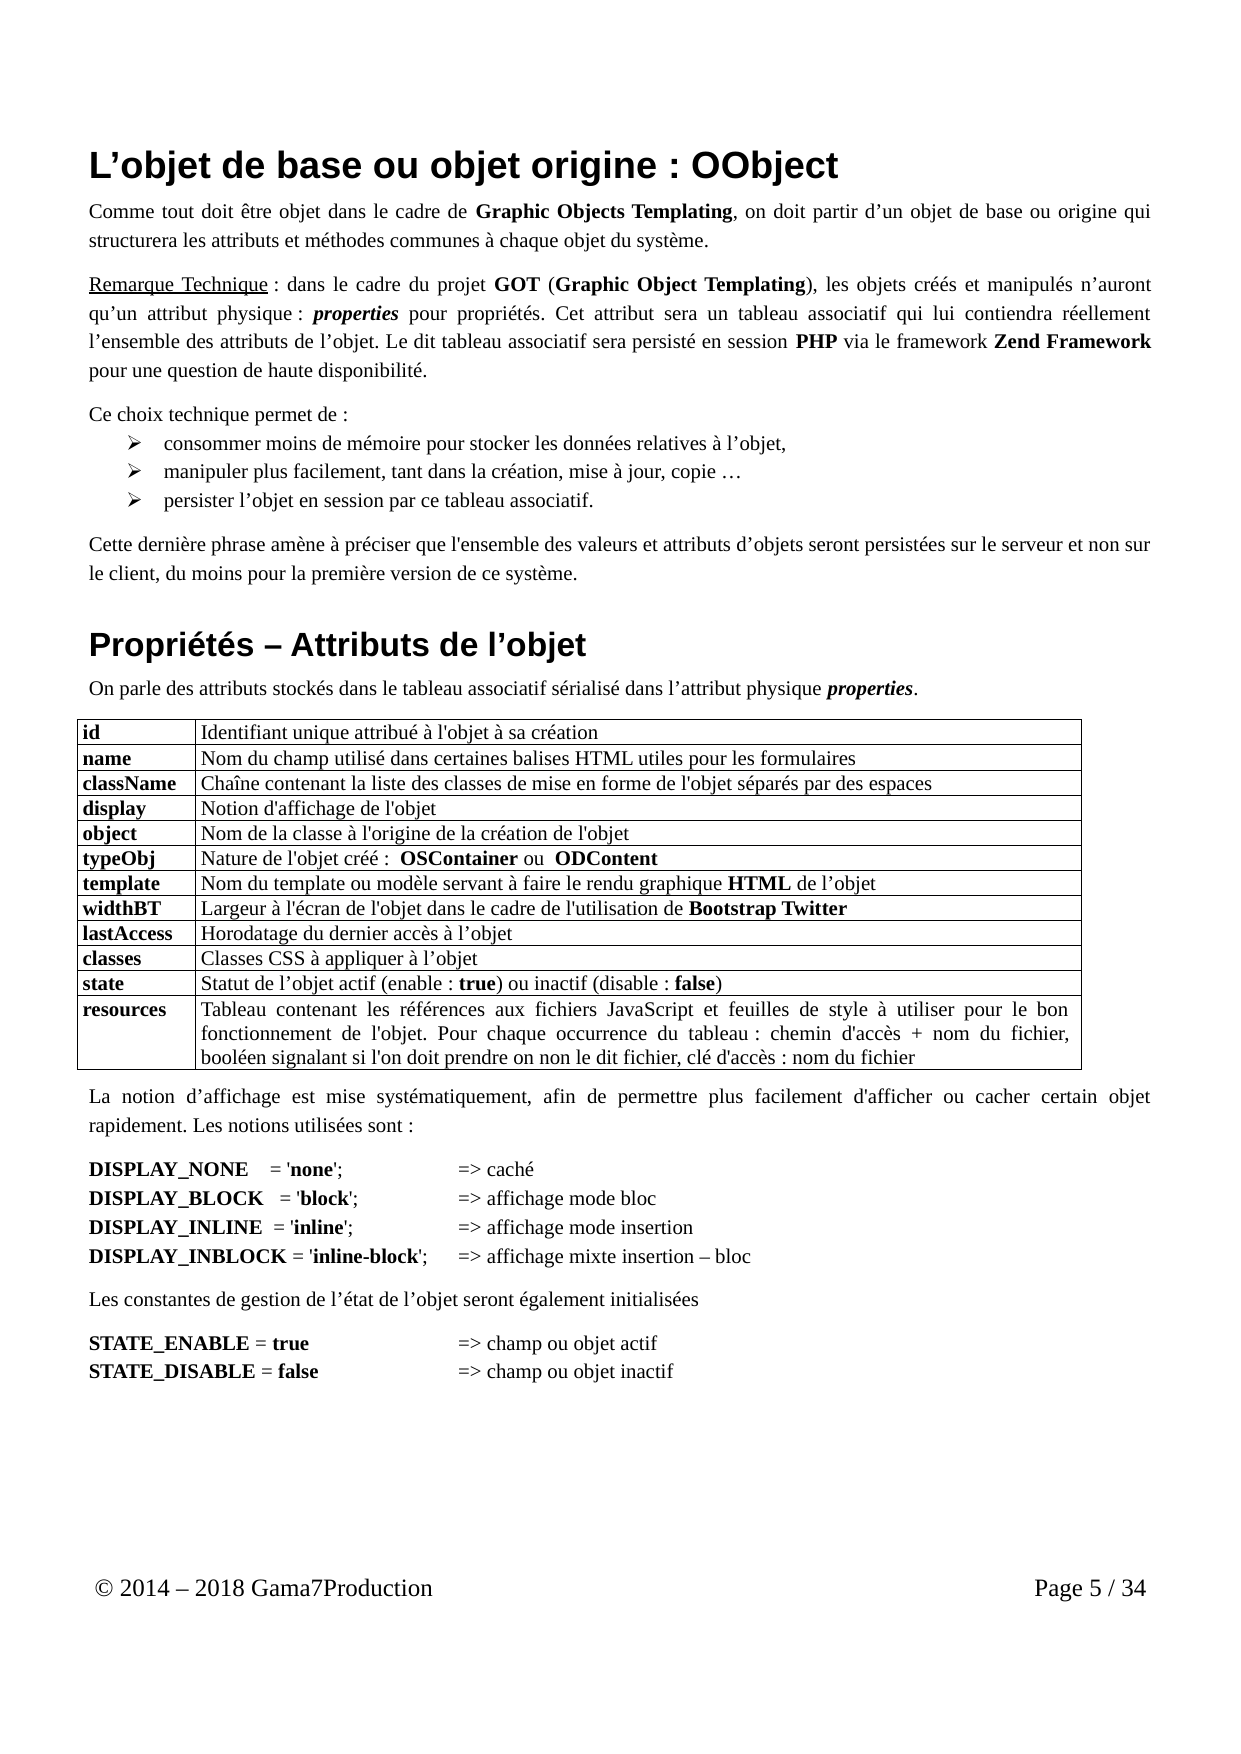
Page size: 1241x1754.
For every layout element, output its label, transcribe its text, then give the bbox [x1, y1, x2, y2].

text DISPLAY_INBLOCK = 'inline-block'; => affichage mixte insertion – bloc [88, 1243, 1152, 1268]
table_cell Nature de l'objet créé : OSContainer ou ODContent [196, 846, 1081, 870]
table_header Identifiant unique attribué à l'objet à sa création [196, 720, 1081, 744]
table_cell Statut de l’objet actif (enable : true) ou inactif (disable : false) [196, 971, 1081, 995]
table_cell Nom du template ou modèle servant à faire le rendu graphique HTML de l’objet [196, 871, 1081, 895]
text DISPLAY_INLINE = 'inline'; => affichage mode insertion [88, 1215, 1152, 1239]
table_cell className [78, 771, 195, 794]
table_cell name [78, 745, 195, 769]
table_cell object [78, 821, 195, 845]
table_cell Nom de la classe à l'origine de la création de l'objet [196, 821, 1081, 845]
text Comme tout doit être objet dans le cadre de Graphic Objects Templating, on doit partir d’un objet de base ou origine qui structurera les attributs et méthodes communes à chaque objet du système. [88, 199, 1152, 252]
table_cell Notion d'affichage de l'objet [196, 796, 1081, 820]
text DISPLAY_NONE = 'none'; => caché [88, 1157, 1152, 1181]
table_cell widthBT [78, 896, 195, 920]
table_cell Nom du champ utilisé dans certaines balises HTML utiles pour les formulaires [196, 745, 1081, 769]
table_cell Horodatage du dernier accès à l’objet [196, 921, 1081, 945]
table_cell Largeur à l'écran de l'objet dans le cadre de l'utilisation de Bootstrap Twitter [196, 896, 1081, 920]
text Cette dernière phrase amène à préciser que l'ensemble des valeurs et attributs d’objets seront persistées sur le serveur et non sur le client, du moins pour la première version de ce système. [88, 532, 1152, 584]
text DISPLAY_BLOCK = 'block'; => affichage mode bloc [88, 1186, 1152, 1210]
subtitle Propriétés – Attributs de l’objet [88, 625, 1152, 663]
table_cell display [78, 796, 195, 820]
text STATE_ENABLE = true => champ ou objet actif [88, 1330, 1152, 1354]
table_cell Chaîne contenant la liste des classes de mise en forme de l'objet séparés par des espaces [196, 771, 1081, 794]
text Ce choix technique permet de : [88, 402, 1152, 426]
table_cell state [78, 971, 195, 995]
text Remarque Technique : dans le cadre du projet GOT (Graphic Object Templating), les objets créés et manipulés n’auront qu’un attribut physique : properties pour propriétés. Cet attribut sera un tableau associatif qui lui contiendra réellement l’ensemble des attributs de l’objet. Le dit tableau associatif sera persisté en session PHP via le framework Zend Framework pour une question de haute disponibilité. [88, 272, 1152, 382]
text On parle des attributs stockés dans le tableau associatif sérialisé dans l’attribut physique properties. [88, 676, 1152, 700]
text STATE_DISABLE = false => champ ou objet inactif [88, 1359, 1152, 1383]
table_cell typeObj [78, 846, 195, 870]
subtitle L’objet de base ou objet origine : OObject [88, 143, 1152, 187]
text La notion d’affichage est mise systématiquement, afin de permettre plus facilement d'afficher ou cacher certain objet rapidement. Les notions utilisées sont : [88, 1084, 1152, 1137]
table_cell lastAccess [78, 921, 195, 945]
list manipuler plus facilement, tant dans la création, mise à jour, copie … [126, 459, 1152, 483]
list persister l’objet en session par ce tableau associatif. [126, 488, 1152, 512]
text Les constantes de gestion de l’état de l’objet seront également initialisées [88, 1287, 1152, 1311]
table_cell Classes CSS à appliquer à l’objet [196, 946, 1081, 970]
list consommer moins de mémoire pour stocker les données relatives à l’objet, [126, 430, 1152, 454]
table_cell Tableau contenant les références aux fichiers JavaScript et feuilles de style à utiliser pour le bon fonctionnement de l'objet. Pour chaque occurrence du tableau : chemin d'accès + nom du fichier, booléen signalant si l'on doit prendre on non le dit fichier, clé d'accès : nom du fichier [196, 996, 1081, 1069]
table_cell resources [78, 996, 195, 1069]
table_cell classes [78, 946, 195, 970]
table_cell template [78, 871, 195, 895]
table_header id [78, 720, 195, 744]
